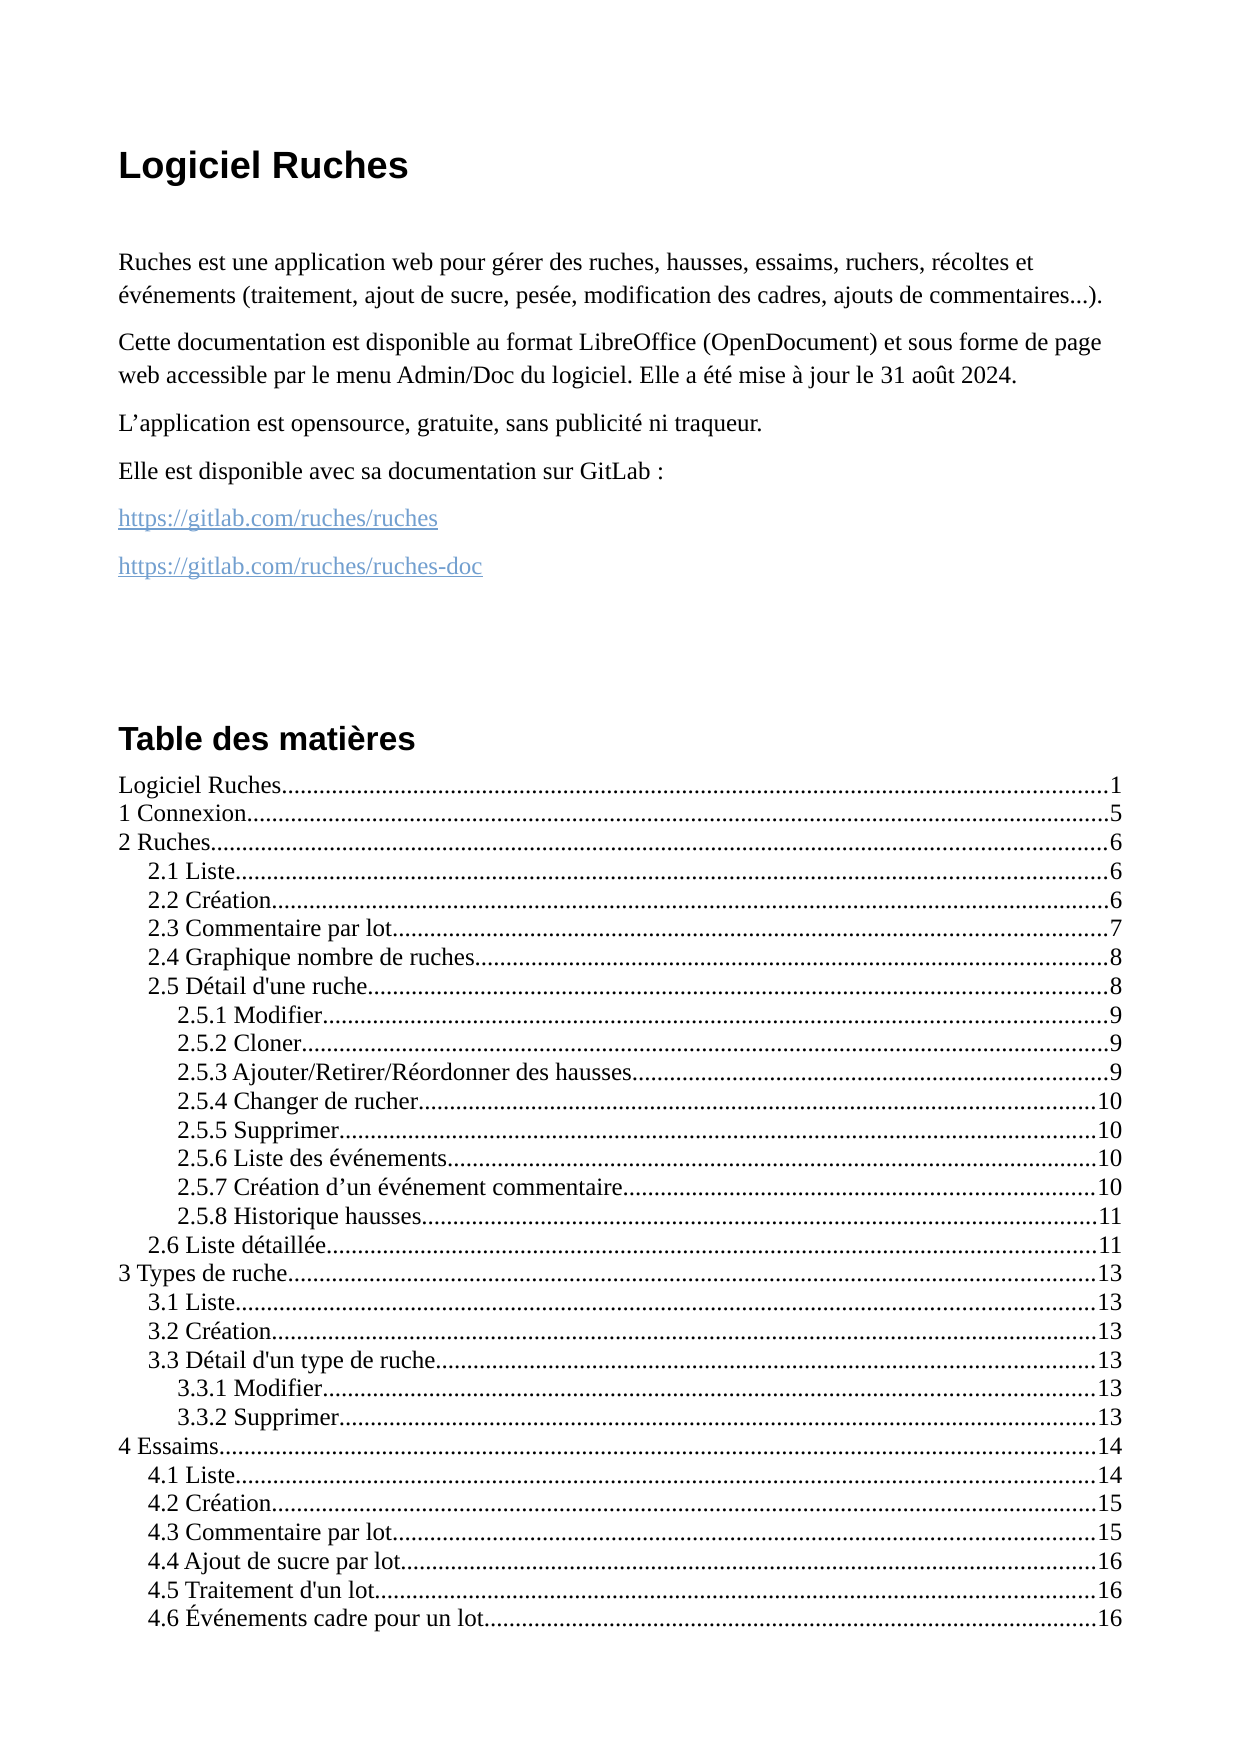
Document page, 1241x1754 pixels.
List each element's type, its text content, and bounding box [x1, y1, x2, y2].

text Logiciel Ruches 1 [118, 770, 1122, 798]
text 2.5.4 Changer de rucher 10 [177, 1086, 1122, 1115]
text 2.6 Liste détaillée 11 [148, 1230, 1122, 1258]
text 3.2 Création 13 [148, 1316, 1122, 1345]
text Ruches est une application web pour gérer des ruches, hausses, essaims, ruchers, récoltes et événements (traitement, ajout de sucre, pesée, modification des cadres, ajouts de commentaires...). [118, 247, 1122, 309]
text 2.2 Création 6 [148, 885, 1122, 913]
text L’application est opensource, gratuite, sans publicité ni traqueur. [118, 408, 1122, 437]
text https://gitlab.com/ruches/ruches-doc [118, 551, 1122, 580]
text 2.5.6 Liste des événements 10 [177, 1143, 1122, 1172]
text 2.3 Commentaire par lot 7 [148, 913, 1122, 942]
text 3.3.2 Supprimer 13 [177, 1402, 1122, 1431]
text 2.5.2 Cloner 9 [177, 1028, 1122, 1057]
text 3.3 Détail d'un type de ruche 13 [148, 1345, 1122, 1373]
text 2 Ruches 6 [118, 827, 1122, 856]
text 4.4 Ajout de sucre par lot 16 [148, 1546, 1122, 1575]
text 4.5 Traitement d'un lot 16 [148, 1575, 1122, 1603]
subtitle Table des matières [118, 719, 1122, 757]
text 2.5.5 Supprimer 10 [177, 1115, 1122, 1143]
text Elle est disponible avec sa documentation sur GitLab : [118, 456, 1122, 484]
subtitle Logiciel Ruches [118, 143, 1122, 187]
text 4.3 Commentaire par lot 15 [148, 1517, 1122, 1546]
text 2.5.3 Ajouter/Retirer/Réordonner des hausses 9 [177, 1057, 1122, 1086]
text 4 Essaims 14 [118, 1431, 1122, 1460]
text 4.2 Création 15 [148, 1488, 1122, 1517]
text 2.5.7 Création d’un événement commentaire 10 [177, 1172, 1122, 1201]
text 4.6 Événements cadre pour un lot 16 [148, 1603, 1122, 1632]
text 2.4 Graphique nombre de ruches 8 [148, 942, 1122, 971]
text 3.1 Liste 13 [148, 1287, 1122, 1316]
text 3.3.1 Modifier 13 [177, 1373, 1122, 1402]
text 1 Connexion 5 [118, 798, 1122, 827]
text 3 Types de ruche 13 [118, 1258, 1122, 1287]
text Cette documentation est disponible au format LibreOffice (OpenDocument) et sous forme de page web accessible par le menu Admin/Doc du logiciel. Elle a été mise à jour le 31 août 2024. [118, 327, 1122, 389]
text https://gitlab.com/ruches/ruches [118, 503, 1122, 532]
text 2.5 Détail d'une ruche 8 [148, 971, 1122, 1000]
text 4.1 Liste 14 [148, 1460, 1122, 1488]
text 2.5.1 Modifier 9 [177, 1000, 1122, 1028]
text 2.1 Liste 6 [148, 856, 1122, 885]
text 2.5.8 Historique hausses 11 [177, 1201, 1122, 1230]
